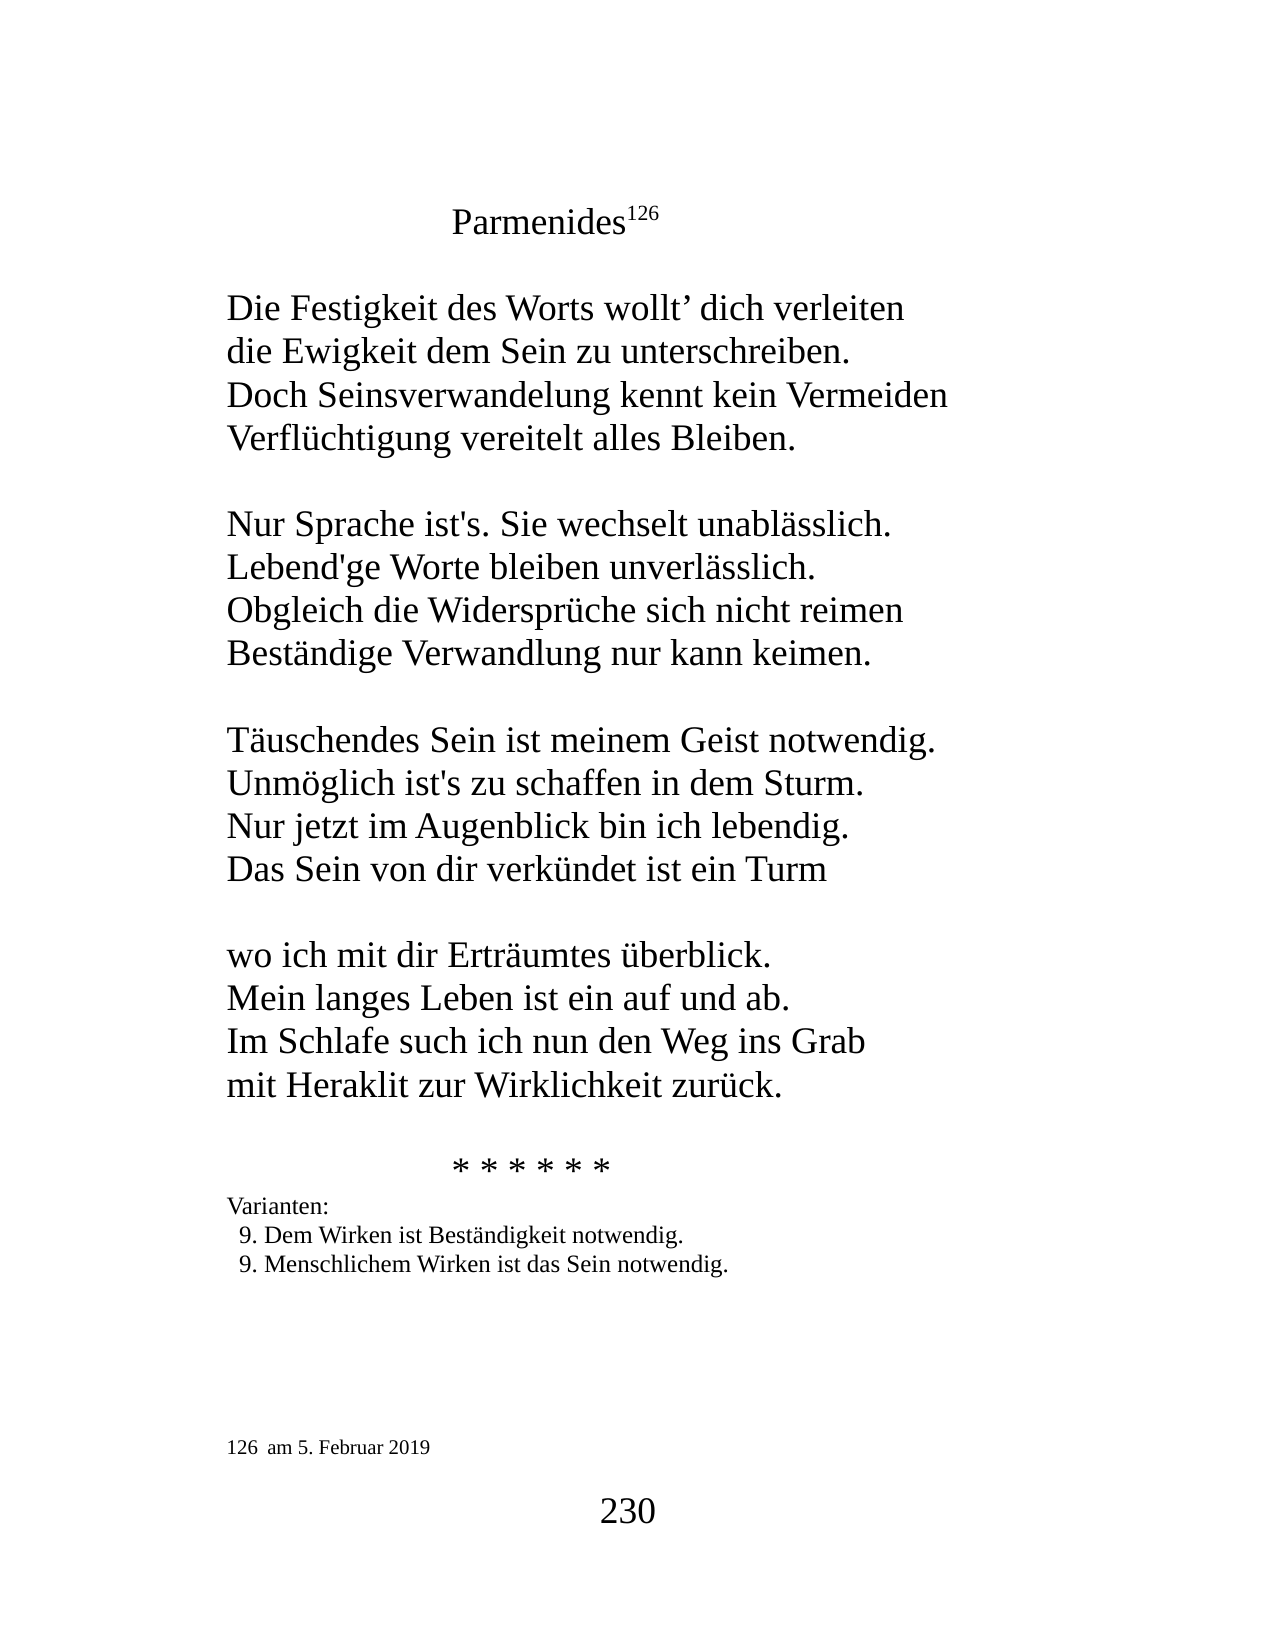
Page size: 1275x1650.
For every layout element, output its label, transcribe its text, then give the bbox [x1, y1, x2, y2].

text Mein langes Leben ist ein auf und ab. [226, 976, 1157, 1019]
text 9. Menschlichem Wirken ist das Sein notwendig. [226, 1249, 1157, 1278]
text Nur Sprache ist's. Sie wechselt unablässlich. [226, 501, 1157, 544]
text Varianten: [226, 1191, 1157, 1220]
text * * * * * * [226, 1148, 1157, 1191]
text Doch Seinsverwandelung kennt kein Vermeiden [226, 372, 1157, 415]
text Nur jetzt im Augenblick bin ich lebendig. [226, 803, 1157, 846]
text Obgleich die Widersprüche sich nicht reimen [226, 588, 1157, 631]
text 9. Dem Wirken ist Beständigkeit notwendig. [226, 1220, 1157, 1249]
text Beständige Verwandlung nur kann keimen. [226, 631, 1157, 674]
text Lebend'ge Worte bleiben unverlässlich. [226, 544, 1157, 588]
text mit Heraklit zur Wirklichkeit zurück. [226, 1062, 1157, 1105]
text am 5. Februar 2019 [226, 1435, 1157, 1459]
text Verflüchtigung vereitelt alles Bleiben. [226, 415, 1157, 458]
text Parmenides [226, 199, 1157, 243]
text die Ewigkeit dem Sein zu unterschreiben. [226, 329, 1157, 372]
text Im Schlafe such ich nun den Weg ins Grab [226, 1019, 1157, 1062]
text Das Sein von dir verkündet ist ein Turm [226, 846, 1157, 889]
text Die Festigkeit des Worts wollt’ dich verleiten [226, 286, 1157, 329]
text wo ich mit dir Erträumtes überblick. [226, 933, 1157, 976]
text Täuschendes Sein ist meinem Geist notwendig. [226, 717, 1157, 760]
text Unmöglich ist's zu schaffen in dem Sturm. [226, 760, 1157, 803]
